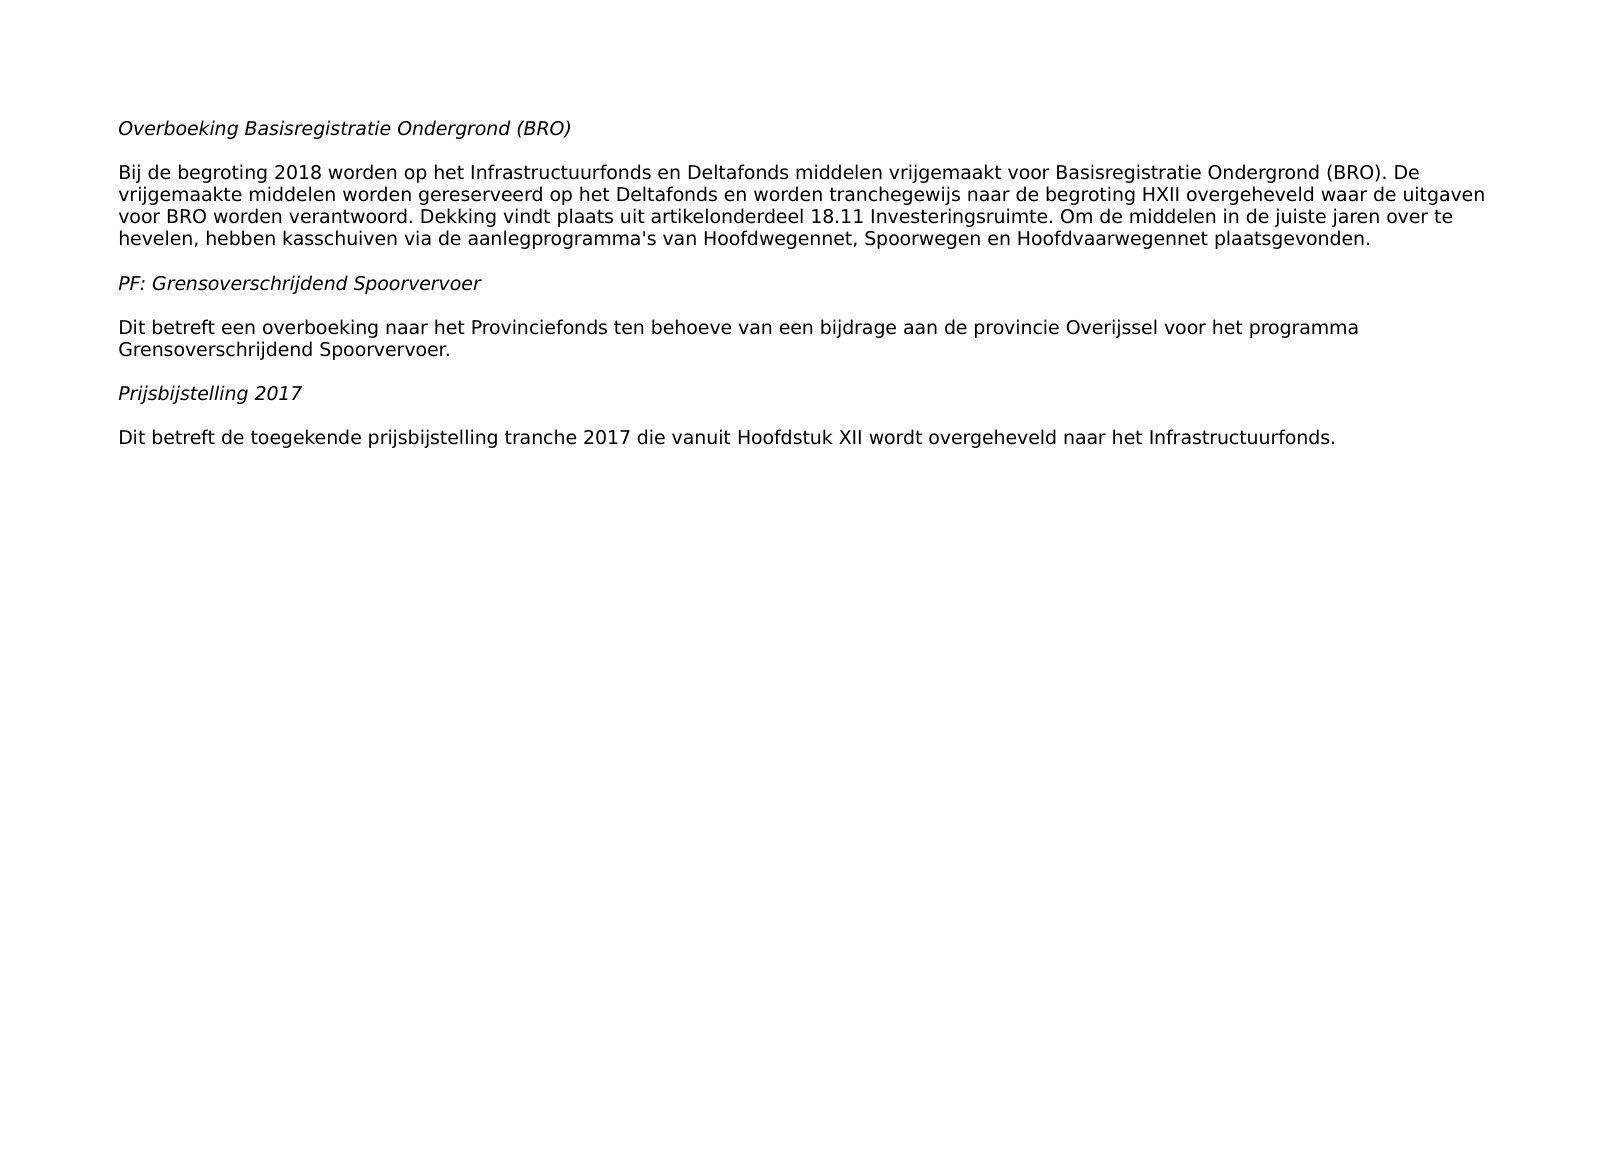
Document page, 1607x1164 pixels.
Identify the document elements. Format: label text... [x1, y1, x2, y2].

text Bij de begroting 2018 worden op het Infrastructuurfonds en Deltafonds middelen vrijgemaakt voor Basisregistratie Ondergrond (BRO). De vrijgemaakte middelen worden gereserveerd op het Deltafonds en worden tranchegewijs naar de begroting HXII overgeheveld waar de uitgaven voor BRO worden verantwoord. Dekking vindt plaats uit artikelonderdeel 18.11 Investeringsruimte. Om de middelen in de juiste jaren over te hevelen, hebben kasschuiven via de aanlegprogramma's van Hoofdwegennet, Spoorwegen en Hoofdvaarwegennet plaatsgevonden. [118, 162, 1488, 250]
subtitle PF: Grensoverschrijdend Spoorvervoer [118, 272, 1488, 294]
subtitle Overboeking Basisregistratie Ondergrond (BRO) [118, 118, 1488, 140]
text Dit betreft de toegekende prijsbijstelling tranche 2017 die vanuit Hoofdstuk XII wordt overgeheveld naar het Infrastructuurfonds. [118, 427, 1488, 449]
subtitle Prijsbijstelling 2017 [118, 383, 1488, 405]
text Dit betreft een overboeking naar het Provinciefonds ten behoeve van een bijdrage aan de provincie Overijssel voor het programma Grensoverschrijdend Spoorvervoer. [118, 317, 1488, 361]
